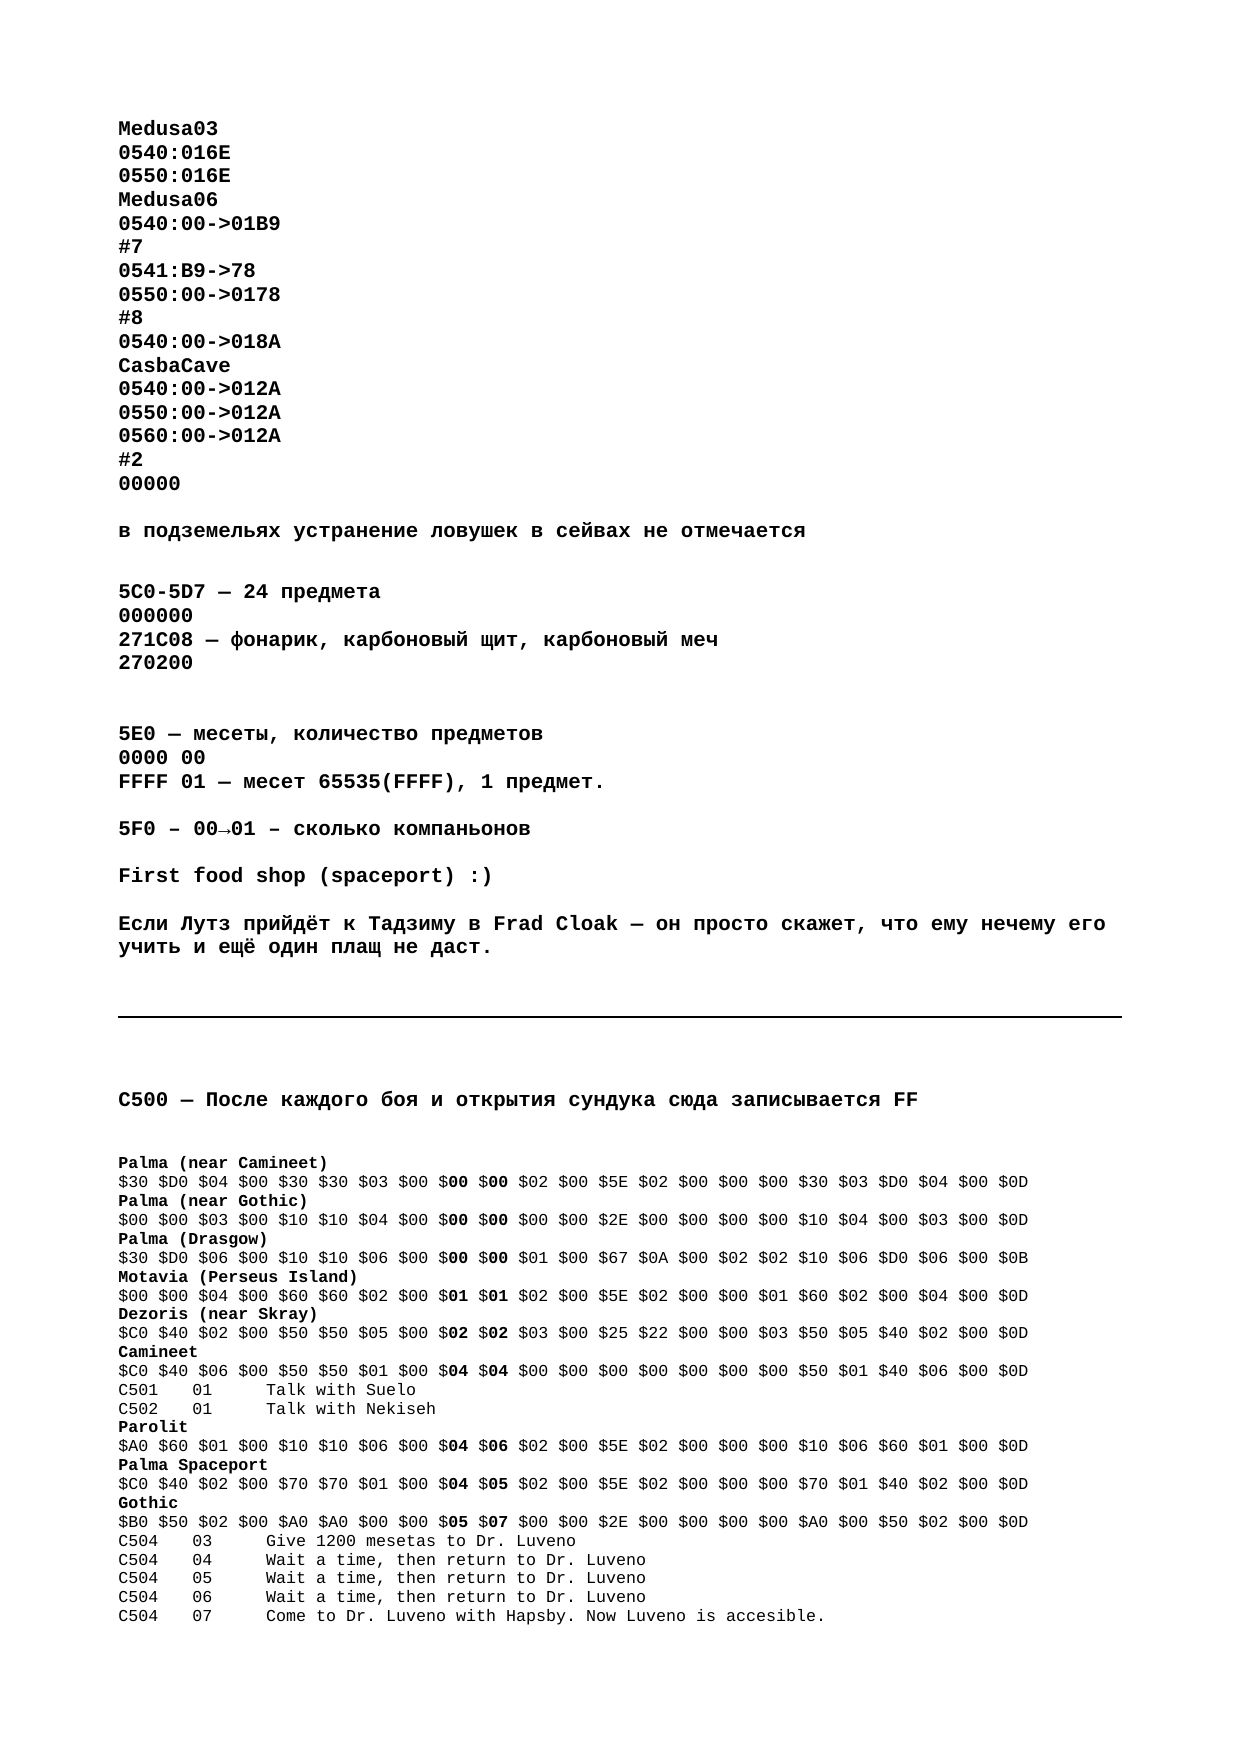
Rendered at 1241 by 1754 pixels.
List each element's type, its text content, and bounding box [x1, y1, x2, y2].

text 0000 00 [118, 747, 1122, 771]
text Medusa03 [118, 118, 1122, 142]
text $B0 $50 $02 $00 $A0 $A0 $00 $00 $05 $07 $00 $00 $2E $00 $00 $00 $00 $A0 $00 $50 $02 $00 $0D [118, 1513, 1122, 1532]
text C504 05 Wait a time, then return to Dr. Luveno [118, 1570, 1122, 1589]
text Palma (near Gothic) [118, 1193, 1122, 1212]
text $00 $00 $03 $00 $10 $10 $04 $00 $00 $00 $00 $00 $2E $00 $00 $00 $00 $10 $04 $00 $03 $00 $0D [118, 1212, 1122, 1231]
text Palma (near Camineet) [118, 1155, 1122, 1174]
text Camineet [118, 1344, 1122, 1362]
text 0540:016E [118, 142, 1122, 165]
text 5C0-5D7 — 24 предмета [118, 581, 1122, 605]
text 000000 [118, 605, 1122, 629]
text C504 04 Wait a time, then return to Dr. Luveno [118, 1551, 1122, 1570]
text Palma (Drasgow) [118, 1231, 1122, 1249]
text в подземельях устранение ловушек в сейвах не отмечается [118, 520, 1122, 544]
text $A0 $60 $01 $00 $10 $10 $06 $00 $04 $06 $02 $00 $5E $02 $00 $00 $00 $10 $06 $60 $01 $00 $0D [118, 1438, 1122, 1457]
text 0560:00->012A [118, 426, 1122, 449]
text FFFF 01 — месет 65535(FFFF), 1 предмет. [118, 771, 1122, 794]
text #2 [118, 449, 1122, 473]
text $00 $00 $04 $00 $60 $60 $02 $00 $01 $01 $02 $00 $5E $02 $00 $00 $01 $60 $02 $00 $04 $00 $0D [118, 1287, 1122, 1306]
text 270200 [118, 652, 1122, 676]
text C504 07 Come to Dr. Luveno with Hapsby. Now Luveno is accesible. [118, 1608, 1122, 1626]
text $C0 $40 $02 $00 $50 $50 $05 $00 $02 $02 $03 $00 $25 $22 $00 $00 $03 $50 $05 $40 $02 $00 $0D [118, 1325, 1122, 1344]
text Motavia (Perseus Island) [118, 1268, 1122, 1287]
text 0540:00->018A [118, 331, 1122, 354]
text Если Лутз прийдёт к Тадзиму в Frad Cloak — он просто скажет, что ему нечему его учить и ещё один плащ не даст. [118, 912, 1122, 960]
text Gothic [118, 1494, 1122, 1513]
text 00000 [118, 473, 1122, 496]
text 0540:00->01B9 [118, 213, 1122, 236]
text First food shop (spaceport) :) [118, 865, 1122, 889]
text C504 03 Give 1200 mesetas to Dr. Luveno [118, 1532, 1122, 1551]
text 5E0 — месеты, количество предметов [118, 723, 1122, 747]
text 0550:00->0178 [118, 284, 1122, 307]
text Palma Spaceport [118, 1457, 1122, 1476]
text 0540:00->012A [118, 378, 1122, 402]
text 0541:B9->78 [118, 260, 1122, 284]
text Dezoris (near Skray) [118, 1306, 1122, 1325]
text #8 [118, 307, 1122, 331]
text 5F0 – 00→01 – сколько компаньонов [118, 818, 1122, 842]
text C504 06 Wait a time, then return to Dr. Luveno [118, 1589, 1122, 1608]
text C501 01 Talk with Suelo [118, 1381, 1122, 1400]
text CasbaCave [118, 354, 1122, 378]
text 0550:016E [118, 165, 1122, 189]
text Parolit [118, 1419, 1122, 1438]
text 271С08 — фонарик, карбоновый щит, карбоновый меч [118, 629, 1122, 652]
text C502 01 Talk with Nekiseh [118, 1400, 1122, 1419]
text $C0 $40 $06 $00 $50 $50 $01 $00 $04 $04 $00 $00 $00 $00 $00 $00 $00 $50 $01 $40 $06 $00 $0D [118, 1362, 1122, 1381]
text C500 — После каждого боя и открытия сундука сюда записывается FF [118, 1089, 1122, 1113]
text Medusa06 [118, 189, 1122, 213]
text $C0 $40 $02 $00 $70 $70 $01 $00 $04 $05 $02 $00 $5E $02 $00 $00 $00 $70 $01 $40 $02 $00 $0D [118, 1476, 1122, 1494]
text $30 $D0 $04 $00 $30 $30 $03 $00 $00 $00 $02 $00 $5E $02 $00 $00 $00 $30 $03 $D0 $04 $00 $0D [118, 1174, 1122, 1193]
text 0550:00->012A [118, 402, 1122, 426]
text #7 [118, 236, 1122, 260]
text $30 $D0 $06 $00 $10 $10 $06 $00 $00 $00 $01 $00 $67 $0A $00 $02 $02 $10 $06 $D0 $06 $00 $0B [118, 1249, 1122, 1268]
